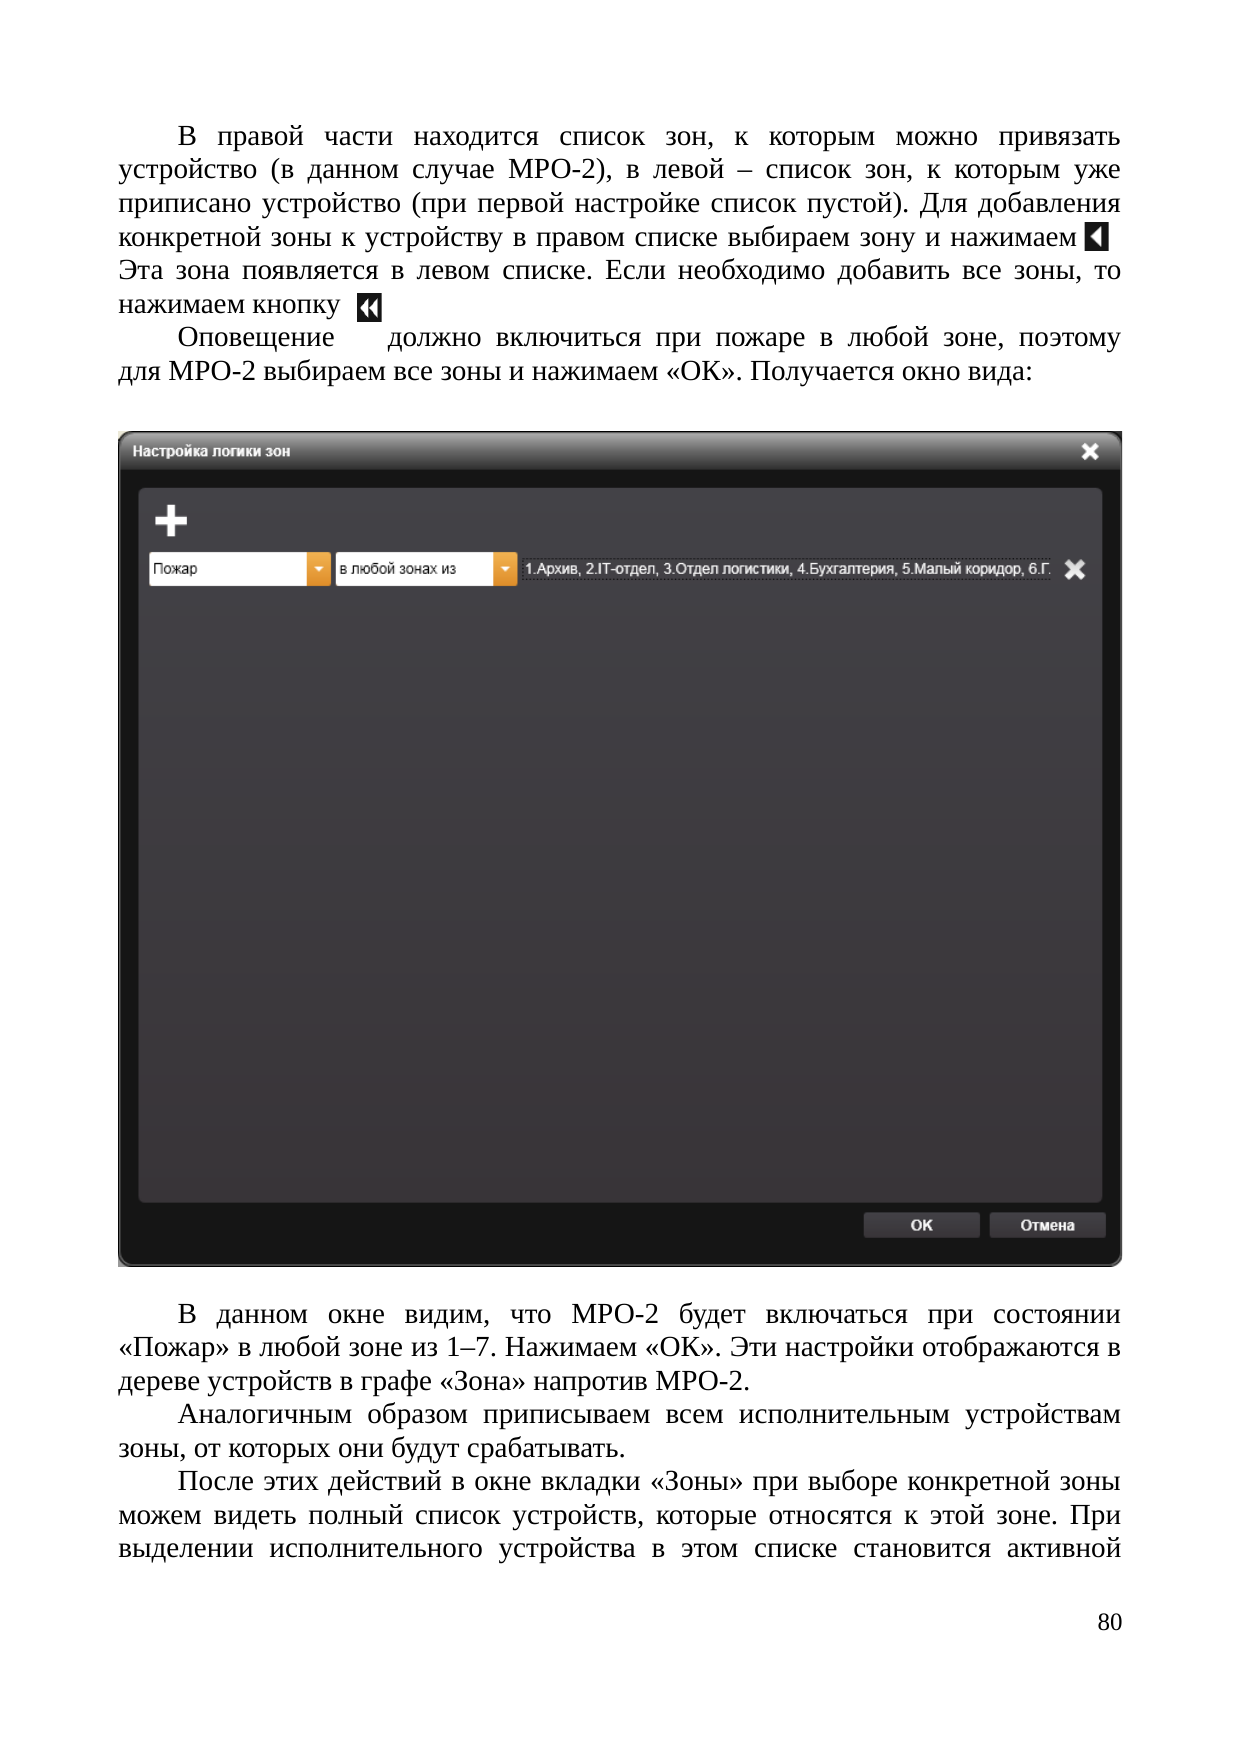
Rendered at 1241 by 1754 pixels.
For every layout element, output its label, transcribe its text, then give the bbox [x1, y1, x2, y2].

text После этих действий в окне вкладки «Зоны» при выборе конкретной зоны можем видеть полный список устройств, которые относятся к этой зоне. При выделении исполнительного устройства в этом списке становится активной [118, 1463, 1122, 1564]
picture [118, 431, 1123, 1267]
text В правой части находится список зон, к которым можно привязать устройство (в данном случае МРО-2), в левой – список зон, к которым уже приписано устройство (при первой настройке список пустой). Для добавления конкретной зоны к устройству в правом списке выбираем зону и нажимаем Эта зона появляется в левом списке. Если необходимо добавить все зоны, то нажимаем кнопку [118, 118, 1122, 319]
text Оповещение должно включиться при пожаре в любой зоне, поэтому для МРО-2 выбираем все зоны и нажимаем «ОК». Получается окно вида: [118, 319, 1122, 386]
picture [1084, 222, 1109, 251]
text В данном окне видим, что МРО-2 будет включаться при состоянии «Пожар» в любой зоне из 1–7. Нажимаем «ОК». Эти настройки отображаются в дереве устройств в графе «Зона» напротив МРО-2. [118, 1267, 1122, 1396]
text [118, 386, 1122, 431]
picture [357, 293, 382, 322]
text Аналогичным образом приписываем всем исполнительным устройствам зоны, от которых они будут срабатывать. [118, 1396, 1122, 1463]
